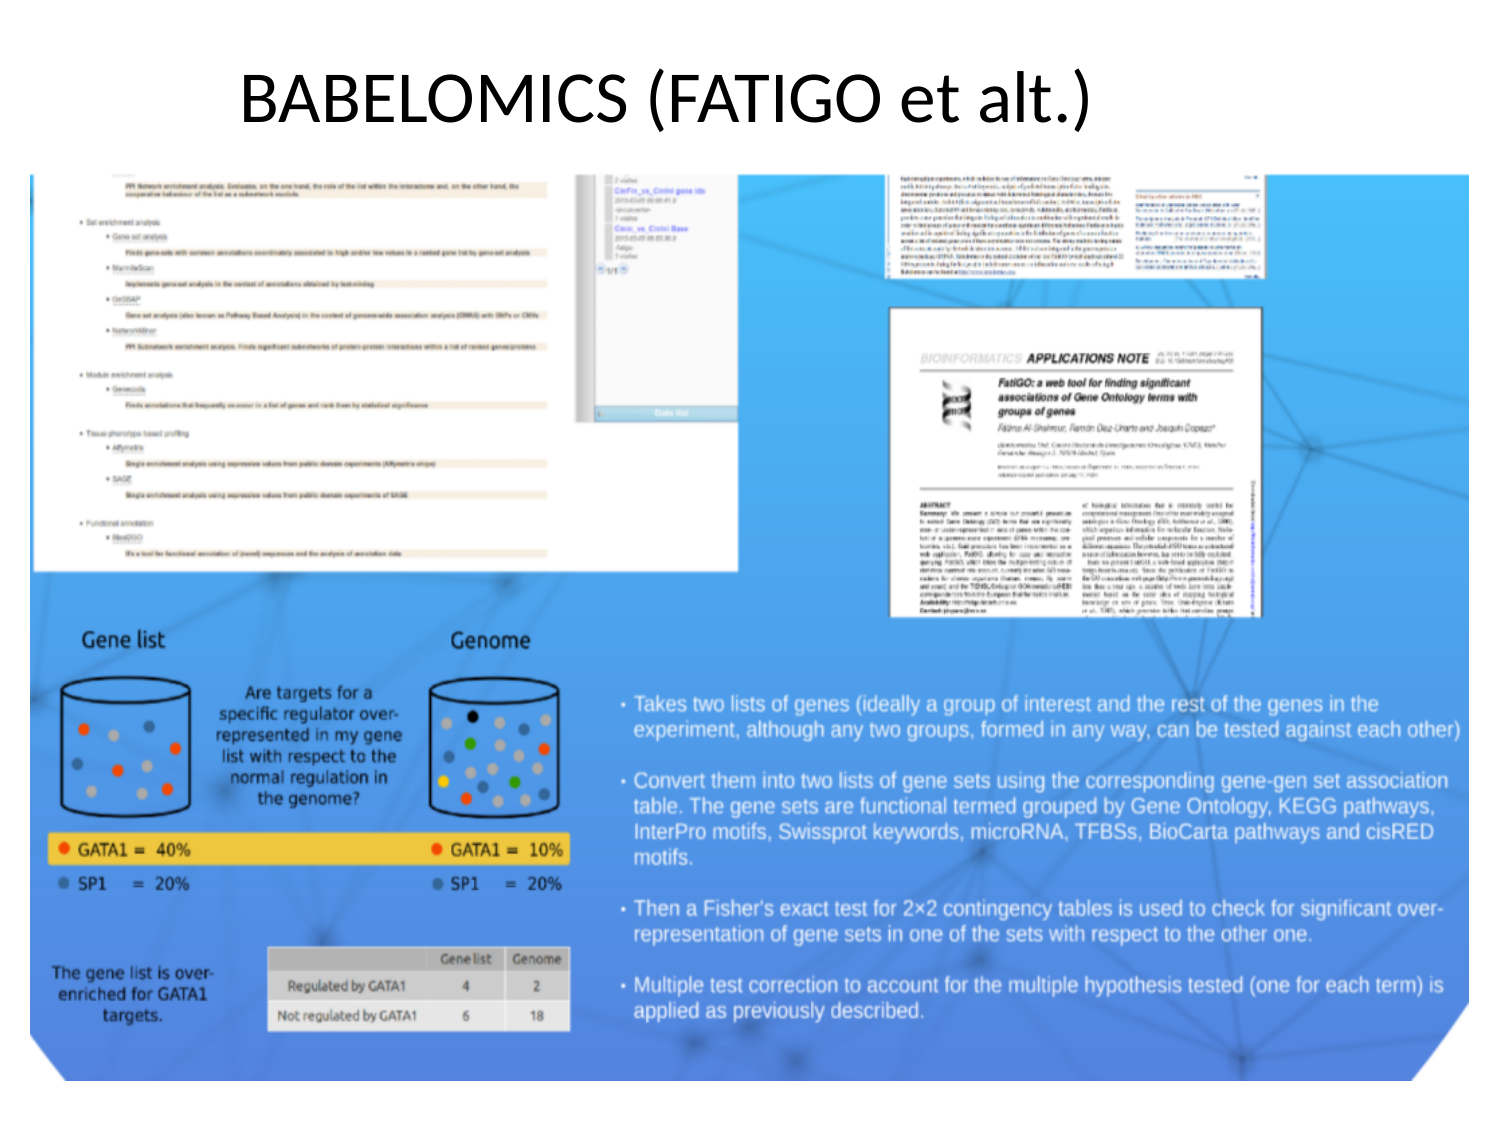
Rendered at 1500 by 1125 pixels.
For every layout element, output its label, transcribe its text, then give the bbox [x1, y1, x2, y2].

picture [30, 170, 1469, 1081]
title BABELOMICS (FATIGO et alt.) [135, 41, 1201, 146]
